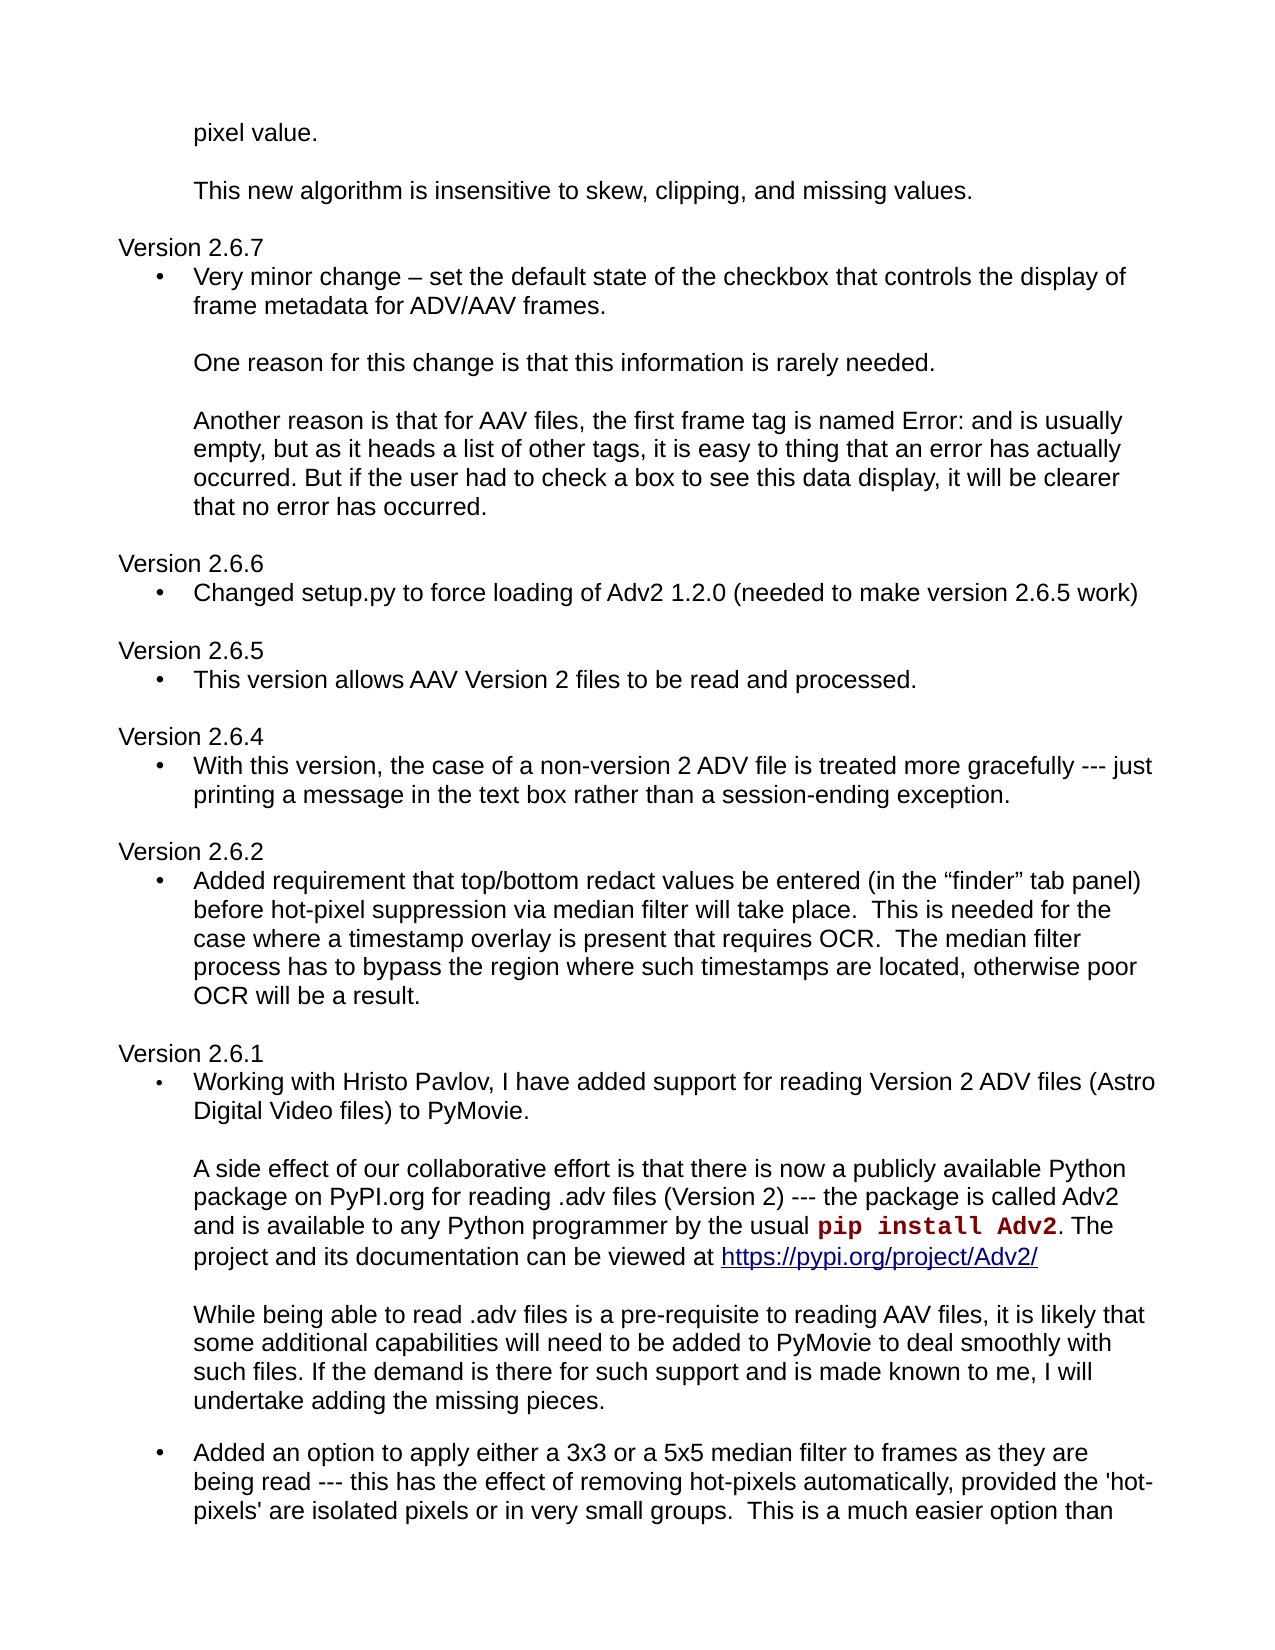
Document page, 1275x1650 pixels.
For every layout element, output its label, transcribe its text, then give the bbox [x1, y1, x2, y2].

list This new algorithm is insensitive to skew, clipping, and missing values. [156, 176, 1157, 233]
text Version 2.6.7 [118, 233, 1157, 262]
text Version 2.6.4 [118, 722, 1157, 751]
list Very minor change – set the default state of the checkbox that controls the display of frame metadata for ADV/AAV frames. One reason for this change is that this information is rarely needed. Another reason is that for AAV files, the first frame tag is named Error: and is usually empty, but as it heads a list of other tags, it is easy to thing that an error has actually occurred. But if the user had to check a box to see this data display, it will be clearer that no error has occurred. [156, 262, 1157, 549]
list Changed setup.py to force loading of Adv2 1.2.0 (needed to make version 2.6.5 work) [156, 578, 1157, 607]
list Added an option to apply either a 3x3 or a 5x5 median filter to frames as they are being read --- this has the effect of removing hot-pixels automatically, provided the 'hot-pixels' are isolated pixels or in very small groups. This is a much easier option than [156, 1438, 1157, 1524]
text Version 2.6.2 [118, 837, 1157, 866]
list Added requirement that top/bottom redact values be entered (in the “finder” tab panel) before hot-pixel suppression via median filter will take place. This is needed for the case where a timestamp overlay is present that requires OCR. The median filter process has to bypass the region where such timestamps are located, otherwise poor OCR will be a result. [156, 866, 1157, 1039]
list With this version, the case of a non-version 2 ADV file is treated more gracefully --- just printing a message in the text box rather than a session-ending exception. [156, 751, 1157, 837]
text Version 2.6.1 [118, 1039, 1157, 1067]
text Version 2.6.6 [118, 549, 1157, 578]
text Version 2.6.5 [118, 636, 1157, 664]
list This version allows AAV Version 2 files to be read and processed. [156, 664, 1157, 722]
list Working with Hristo Pavlov, I have added support for reading Version 2 ADV files (Astro Digital Video files) to PyMovie. A side effect of our collaborative effort is that there is now a publicly available Python package on PyPI.org for reading .adv files (Version 2) --- the package is called Adv2 and is available to any Python programmer by the usual pip install Adv2. The project and its documentation can be viewed at https://pypi.org/project/Adv2/ While being able to read .adv files is a pre-requisite to reading AAV files, it is likely that some additional capabilities will need to be added to PyMovie to deal smoothly with such files. If the demand is there for such support and is made known to me, I will undertake adding the missing pieces. [156, 1067, 1157, 1438]
list pixel value. [156, 118, 1157, 176]
